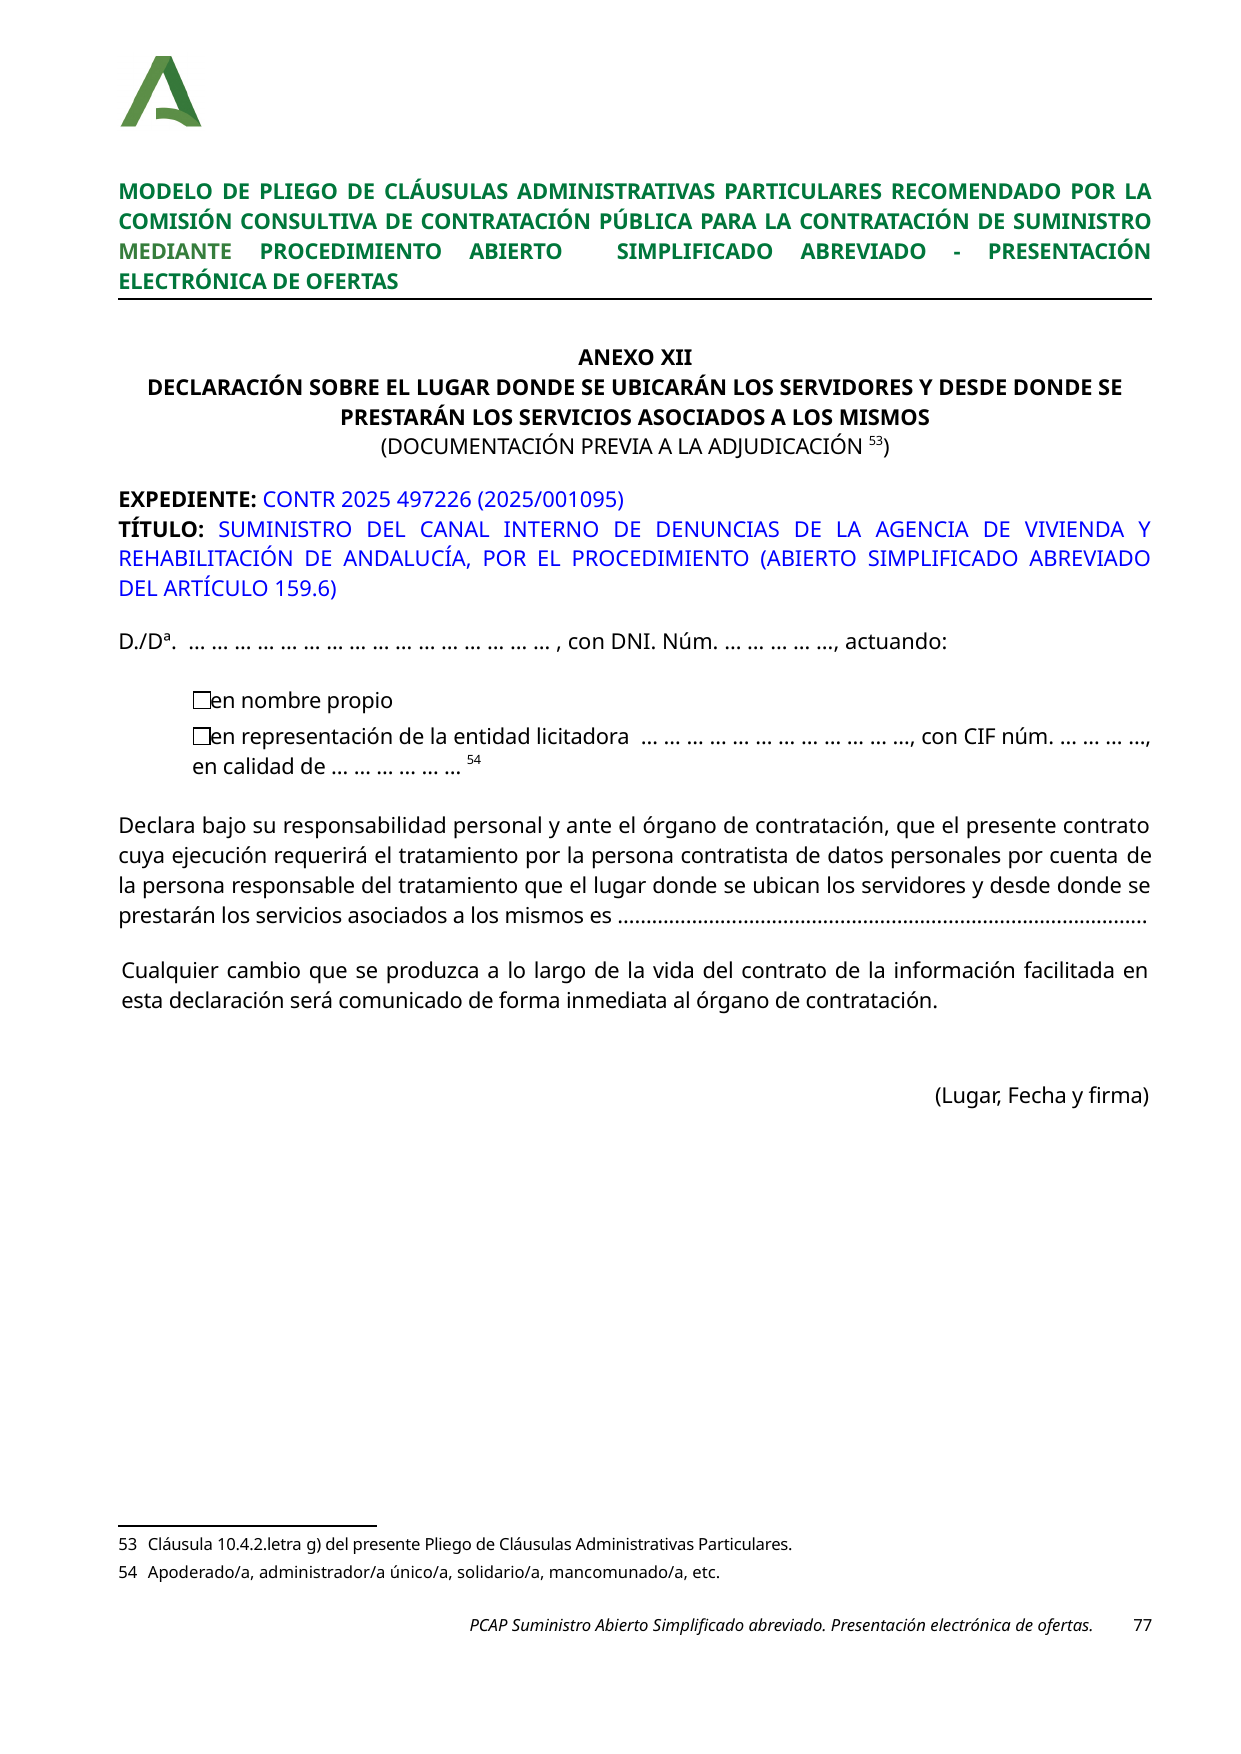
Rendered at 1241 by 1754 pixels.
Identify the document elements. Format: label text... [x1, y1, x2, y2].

text TÍTULO: SUMINISTRO DEL CANAL INTERNO DE DENUNCIAS DE LA AGENCIA DE VIVIENDA Y REHABILITACIÓN DE ANDALUCÍA, POR EL PROCEDIMIENTO (ABIERTO SIMPLIFICADO ABREVIADO DEL ARTÍCULO 159.6) [118, 514, 1152, 603]
text Cualquier cambio que se produzca a lo largo de la vida del contrato de la información facilitada en esta declaración será comunicado de forma inmediata al órgano de contratación. [118, 955, 1152, 1015]
text Apoderado/a, administrador/a único/a, solidario/a, mancomunado/a, etc. [118, 1561, 1152, 1584]
text (Lugar, Fecha y firma) [118, 1077, 1152, 1110]
picture [116, 52, 205, 131]
text en representación de la entidad licitadora … … … … … … … … … … … …, con CIF núm. … … … …, en calidad de … … … … … … [192, 721, 1152, 781]
text D./Dª. … … … … … … … … … … … … … … … … , con DNI. Núm. … … … … …, actuando: [118, 626, 1152, 656]
text DECLARACIÓN SOBRE EL LUGAR DONDE SE UBICARÁN LOS SERVIDORES Y DESDE DONDE SE PRESTARÁN LOS SERVICIOS ASOCIADOS A LOS MISMOS [118, 372, 1152, 431]
text Declara bajo su responsabilidad personal y ante el órgano de contratación, que el presente contrato cuya ejecución requerirá el tratamiento por la persona contratista de datos personales por cuenta de la persona responsable del tratamiento que el lugar donde se ubican los servidores y desde donde se prestarán los servicios asociados a los mismos es ………………………………………………………………………………... [118, 811, 1152, 930]
text en nombre propio [192, 685, 1152, 715]
text MODELO DE PLIEGO DE CLÁUSULAS ADMINISTRATIVAS PARTICULARES RECOMENDADO POR LA COMISIÓN CONSULTIVA DE CONTRATACIÓN PÚBLICA PARA LA CONTRATACIÓN DE SUMINISTRO MEDIANTE PROCEDIMIENTO ABIERTO SIMPLIFICADO ABREVIADO - PRESENTACIÓN ELECTRÓNICA DE OFERTAS [118, 176, 1152, 298]
text Cláusula 10.4.2.letra g) del presente Pliego de Cláusulas Administrativas Particulares. [118, 1532, 1152, 1555]
text (DOCUMENTACIÓN PREVIA A LA ADJUDICACIÓN ) [118, 431, 1152, 461]
text ANEXO XII [118, 342, 1152, 372]
text EXPEDIENTE: CONTR 2025 497226 (2025/001095) [118, 484, 1152, 514]
